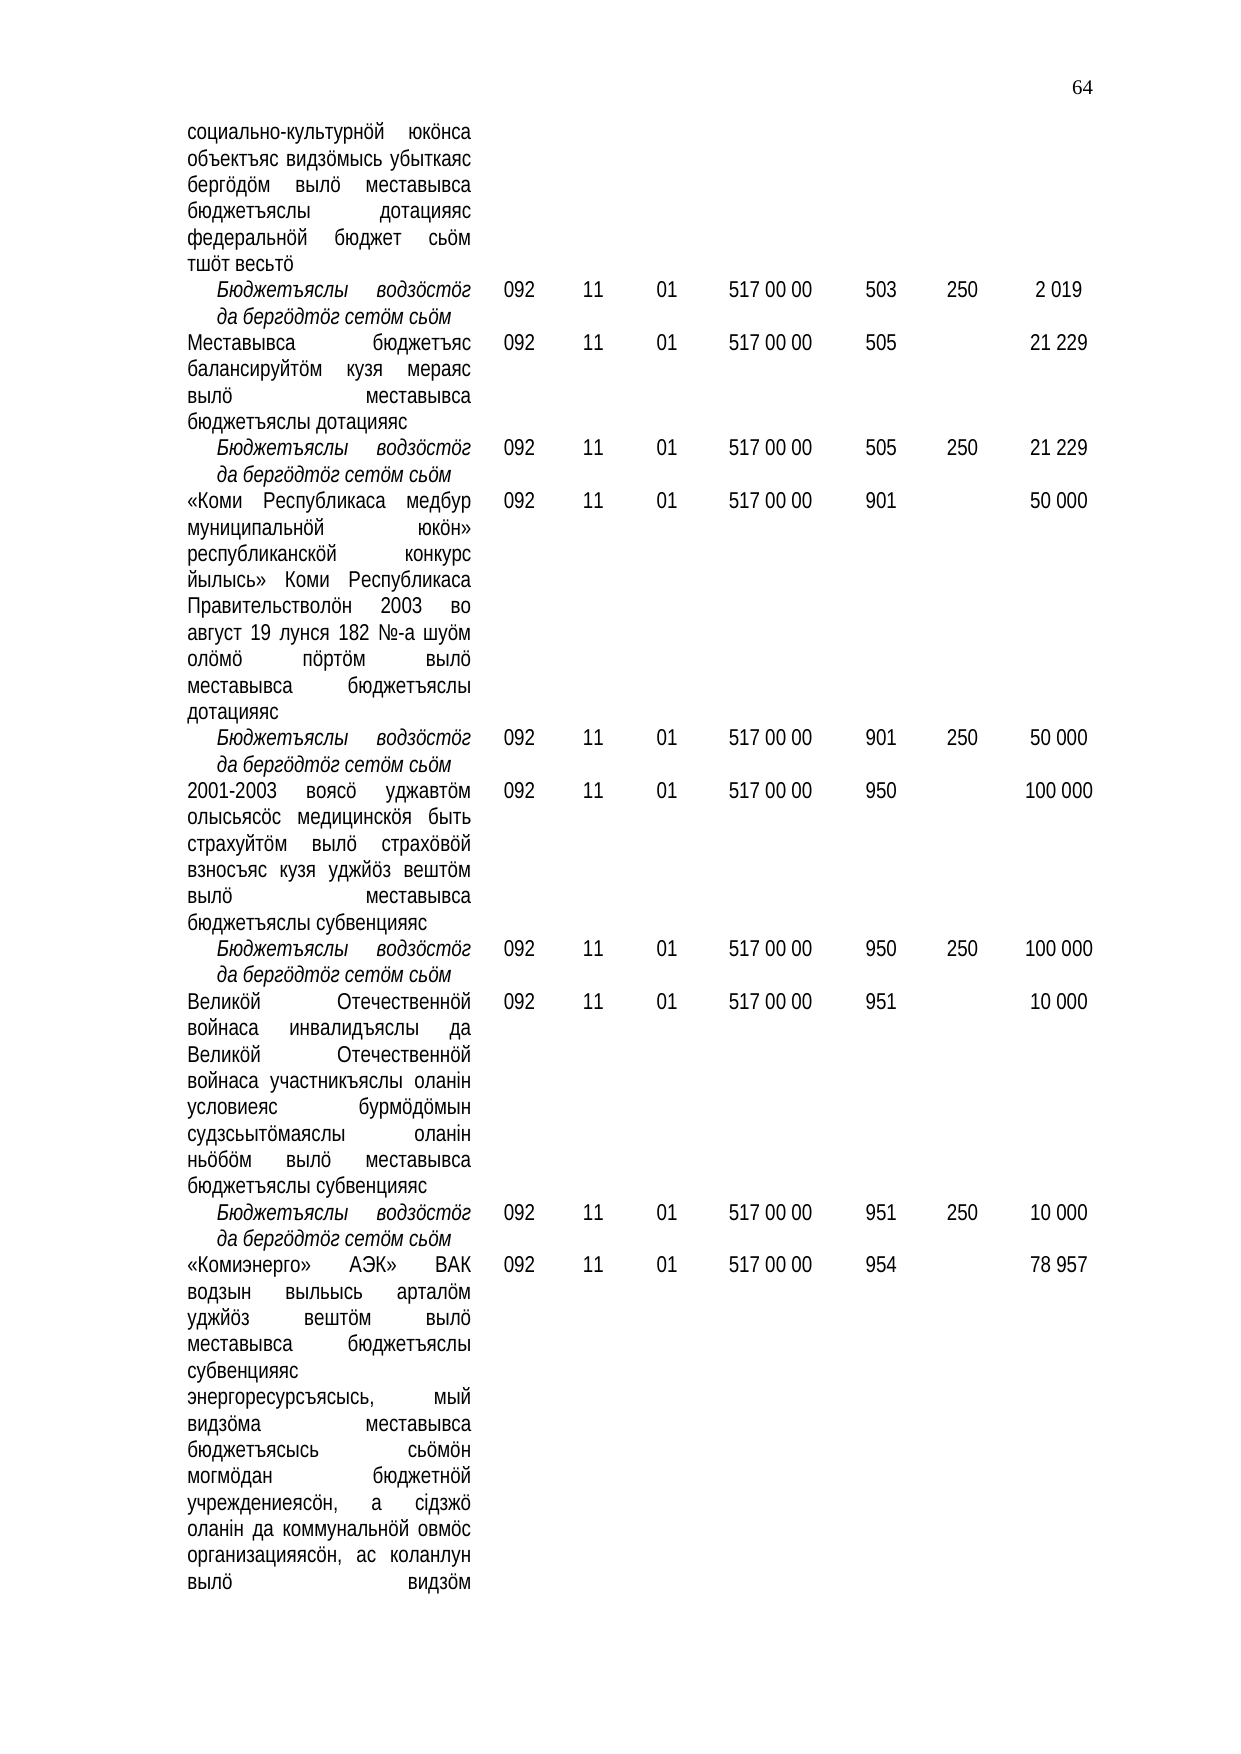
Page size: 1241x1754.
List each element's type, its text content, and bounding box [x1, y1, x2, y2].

table_cell Бюджетъяслы водзöстöг да бергöдтöг сетöм сьöм [176, 724, 482, 777]
table_cell 11 [556, 329, 630, 434]
table_cell [1118, 329, 1163, 434]
table_cell [925, 777, 999, 935]
table_cell 01 [630, 329, 704, 434]
table_cell [1118, 935, 1163, 988]
table_cell 11 [556, 724, 630, 777]
table_cell 517 00 00 [704, 329, 837, 434]
table_cell 250 [925, 1199, 999, 1251]
table_cell 901 [837, 724, 925, 777]
table_cell 250 [925, 724, 999, 777]
table_cell 11 [556, 1251, 630, 1594]
table_cell 517 00 00 [704, 724, 837, 777]
table_cell [925, 118, 999, 276]
table_cell 11 [556, 1199, 630, 1251]
table_cell 517 00 00 [704, 1199, 837, 1251]
table_cell [1118, 118, 1163, 276]
table_cell [556, 118, 630, 276]
table_cell [482, 118, 556, 276]
table_cell [1118, 1199, 1163, 1251]
table_cell [1118, 1251, 1163, 1594]
table_cell Великöй Отечественнöй войнаса инвалидъяслы да Великöй Отечественнöй войнаса участникъяслы оланiн условиеяс бурмöдöмын судзсьытöмаяслы оланiн ньöбöм вылö меставывса бюджетъяслы субвенцияяс [176, 988, 482, 1199]
table_cell 092 [482, 276, 556, 329]
table_cell [1118, 777, 1163, 935]
table_cell 01 [630, 724, 704, 777]
table_cell 517 00 00 [704, 777, 837, 935]
table_cell 505 [837, 434, 925, 487]
table_cell 951 [837, 1199, 925, 1251]
table_cell 503 [837, 276, 925, 329]
table_cell 250 [925, 434, 999, 487]
table_cell [1118, 487, 1163, 724]
table_cell [925, 329, 999, 434]
table_cell 517 00 00 [704, 988, 837, 1199]
table_cell 092 [482, 777, 556, 935]
table_cell 01 [630, 434, 704, 487]
table_cell 901 [837, 487, 925, 724]
table_cell социально-культурнöй юкöнса объектъяс видзöмысь убыткаяс бергöдöм вылö меставывса бюджетъяслы дотацияяс федеральнöй бюджет сьöм тшöт весьтö [176, 118, 482, 276]
table_cell [1118, 434, 1163, 487]
table_cell [630, 118, 704, 276]
table_cell 01 [630, 777, 704, 935]
table_cell Бюджетъяслы водзöстöг да бергöдтöг сетöм сьöм [176, 276, 482, 329]
table_cell 01 [630, 988, 704, 1199]
table_cell 10 000 [999, 988, 1118, 1199]
table_cell 250 [925, 935, 999, 988]
table_cell Меставывса бюджетъяс балансируйтöм кузя мераяс вылö меставывса бюджетъяслы дотацияяс [176, 329, 482, 434]
table_cell 50 000 [999, 487, 1118, 724]
table_cell 517 00 00 [704, 1251, 837, 1594]
table_cell 517 00 00 [704, 434, 837, 487]
table_cell «Коми Республикаса медбур муниципальнöй юкöн» республиканскöй конкурс йылысь» Коми Республикаса Правительстволöн 2003 во август 19 лунся 182 №-а шуöм олöмö пöртöм вылö меставывса бюджетъяслы дотацияяс [176, 487, 482, 724]
table_cell [837, 118, 925, 276]
table_cell 092 [482, 1251, 556, 1594]
table_cell 01 [630, 487, 704, 724]
table_cell 01 [630, 276, 704, 329]
table_cell 11 [556, 988, 630, 1199]
table_cell 954 [837, 1251, 925, 1594]
table_cell 78 957 [999, 1251, 1118, 1594]
table_cell 21 229 [999, 329, 1118, 434]
table_cell [925, 487, 999, 724]
table_cell 092 [482, 1199, 556, 1251]
table_cell 092 [482, 434, 556, 487]
table_cell 01 [630, 935, 704, 988]
table_cell 950 [837, 777, 925, 935]
table_cell «Комиэнерго» АЭК» ВАК водзын выльысь арталöм уджйöз вештöм вылö меставывса бюджетъяслы субвенцияяс энергоресурсъясысь, мый видзöма меставывса бюджетъясысь сьöмöн могмöдан бюджетнöй учреждениеясöн, а сiдзжö оланiн да коммунальнöй овмöс организацияясöн, ас коланлун вылö видзöм [176, 1251, 482, 1594]
table_cell 517 00 00 [704, 487, 837, 724]
table_cell 50 000 [999, 724, 1118, 777]
table_cell 092 [482, 935, 556, 988]
table_cell [1118, 988, 1163, 1199]
table_cell 11 [556, 935, 630, 988]
table_cell Бюджетъяслы водзöстöг да бергöдтöг сетöм сьöм [176, 1199, 482, 1251]
table_cell 21 229 [999, 434, 1118, 487]
table_cell 11 [556, 777, 630, 935]
table_cell 505 [837, 329, 925, 434]
table_cell 517 00 00 [704, 276, 837, 329]
table_cell 11 [556, 276, 630, 329]
table_cell 01 [630, 1251, 704, 1594]
table_cell 11 [556, 434, 630, 487]
table_cell Бюджетъяслы водзöстöг да бергöдтöг сетöм сьöм [176, 935, 482, 988]
table_cell [704, 118, 837, 276]
table_cell 517 00 00 [704, 935, 837, 988]
table_cell 2 019 [999, 276, 1118, 329]
table_cell 950 [837, 935, 925, 988]
table_cell [1118, 724, 1163, 777]
table_cell [999, 118, 1118, 276]
table_cell 250 [925, 276, 999, 329]
table_cell 11 [556, 487, 630, 724]
table_cell 092 [482, 724, 556, 777]
table_cell 092 [482, 487, 556, 724]
table_cell Бюджетъяслы водзöстöг да бергöдтöг сетöм сьöм [176, 434, 482, 487]
table_cell 951 [837, 988, 925, 1199]
table_cell 100 000 [999, 935, 1118, 988]
table_cell [925, 1251, 999, 1594]
table_cell [1118, 276, 1163, 329]
table_cell 092 [482, 329, 556, 434]
table_cell 100 000 [999, 777, 1118, 935]
table_cell 10 000 [999, 1199, 1118, 1251]
table_cell 092 [482, 988, 556, 1199]
table_cell 2001-2003 воясö уджавтöм олысьясöс медицинскöя быть страхуйтöм вылö страхöвöй взносъяс кузя уджйöз вештöм вылö меставывса бюджетъяслы субвенцияяс [176, 777, 482, 935]
table_cell 01 [630, 1199, 704, 1251]
table_cell [925, 988, 999, 1199]
